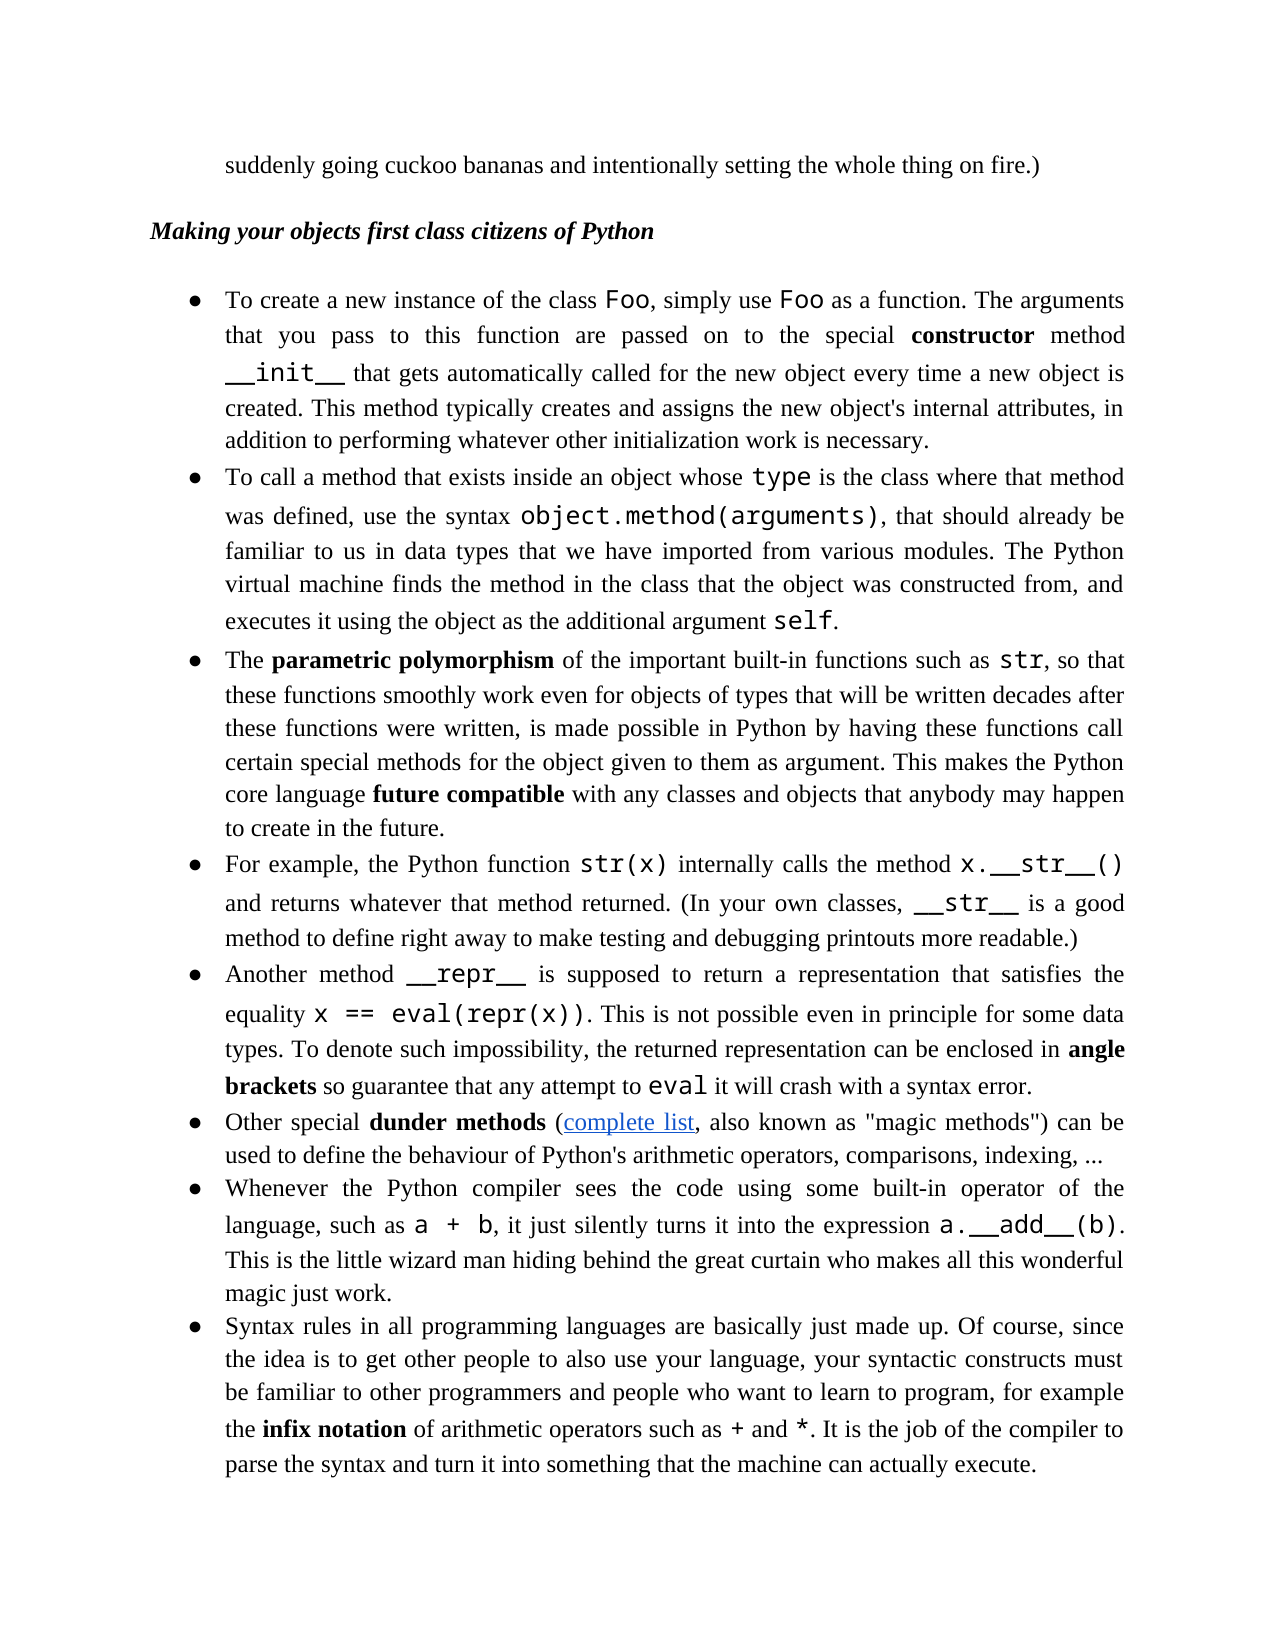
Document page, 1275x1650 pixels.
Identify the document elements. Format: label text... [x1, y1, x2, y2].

list Whenever the Python compiler sees the code using some built-in operator of the language, such as a + b, it just silently turns it into the expression a.__add__(b). This is the little wizard man hiding behind the great curtain who makes all this wonderful magic just work. [187, 1173, 1125, 1307]
list For example, the Python function str(x) internally calls the method x.__str__() and returns whatever that method returned. (In your own classes, __str__ is a good method to define right away to make testing and debugging printouts more readable.) [187, 846, 1125, 952]
list Syntax rules in all programming languages are basically just made up. Of course, since the idea is to get other people to also use your language, your syntactic constructs must be familiar to other programmers and people who want to learn to program, for example the infix notation of arithmetic operators such as + and *. It is the job of the compiler to parse the syntax and turn it into something that the machine can actually execute. [187, 1311, 1125, 1478]
list suddenly going cuckoo bananas and intentionally setting the whole thing on fire.) [187, 150, 1125, 179]
list To call a method that exists inside an object whose type is the class where that method was defined, use the syntax object.method(arguments), that should already be familiar to us in data types that we have imported from various modules. The Python virtual machine finds the method in the class that the object was constructed from, and executes it using the object as the additional argument self. [187, 459, 1125, 637]
text Making your objects first class citizens of Python [150, 216, 1125, 245]
list Another method __repr__ is supposed to return a representation that satisfies the equality x == eval(repr(x)). This is not possible even in principle for some data types. To denote such impossibility, the returned representation can be enclosed in angle brackets so guarantee that any attempt to eval it will crash with a syntax error. [187, 956, 1125, 1102]
list To create a new instance of the class Foo, simply use Foo as a function. The arguments that you pass to this function are passed on to the special constructor method __init__ that gets automatically called for the new object every time a new object is created. This method typically creates and assigns the new object's internal attributes, in addition to performing whatever other initialization work is necessary. [187, 282, 1125, 454]
list The parametric polymorphism of the important built-in functions such as str, so that these functions smoothly work even for objects of types that will be written decades after these functions were written, is made possible in Python by having these functions call certain special methods for the object given to them as argument. This makes the Python core language future compatible with any classes and objects that anybody may happen to create in the future. [187, 642, 1125, 841]
list Other special dunder methods (complete list, also known as "magic methods") can be used to define the behaviour of Python's arithmetic operators, comparisons, indexing, ... [187, 1107, 1125, 1168]
